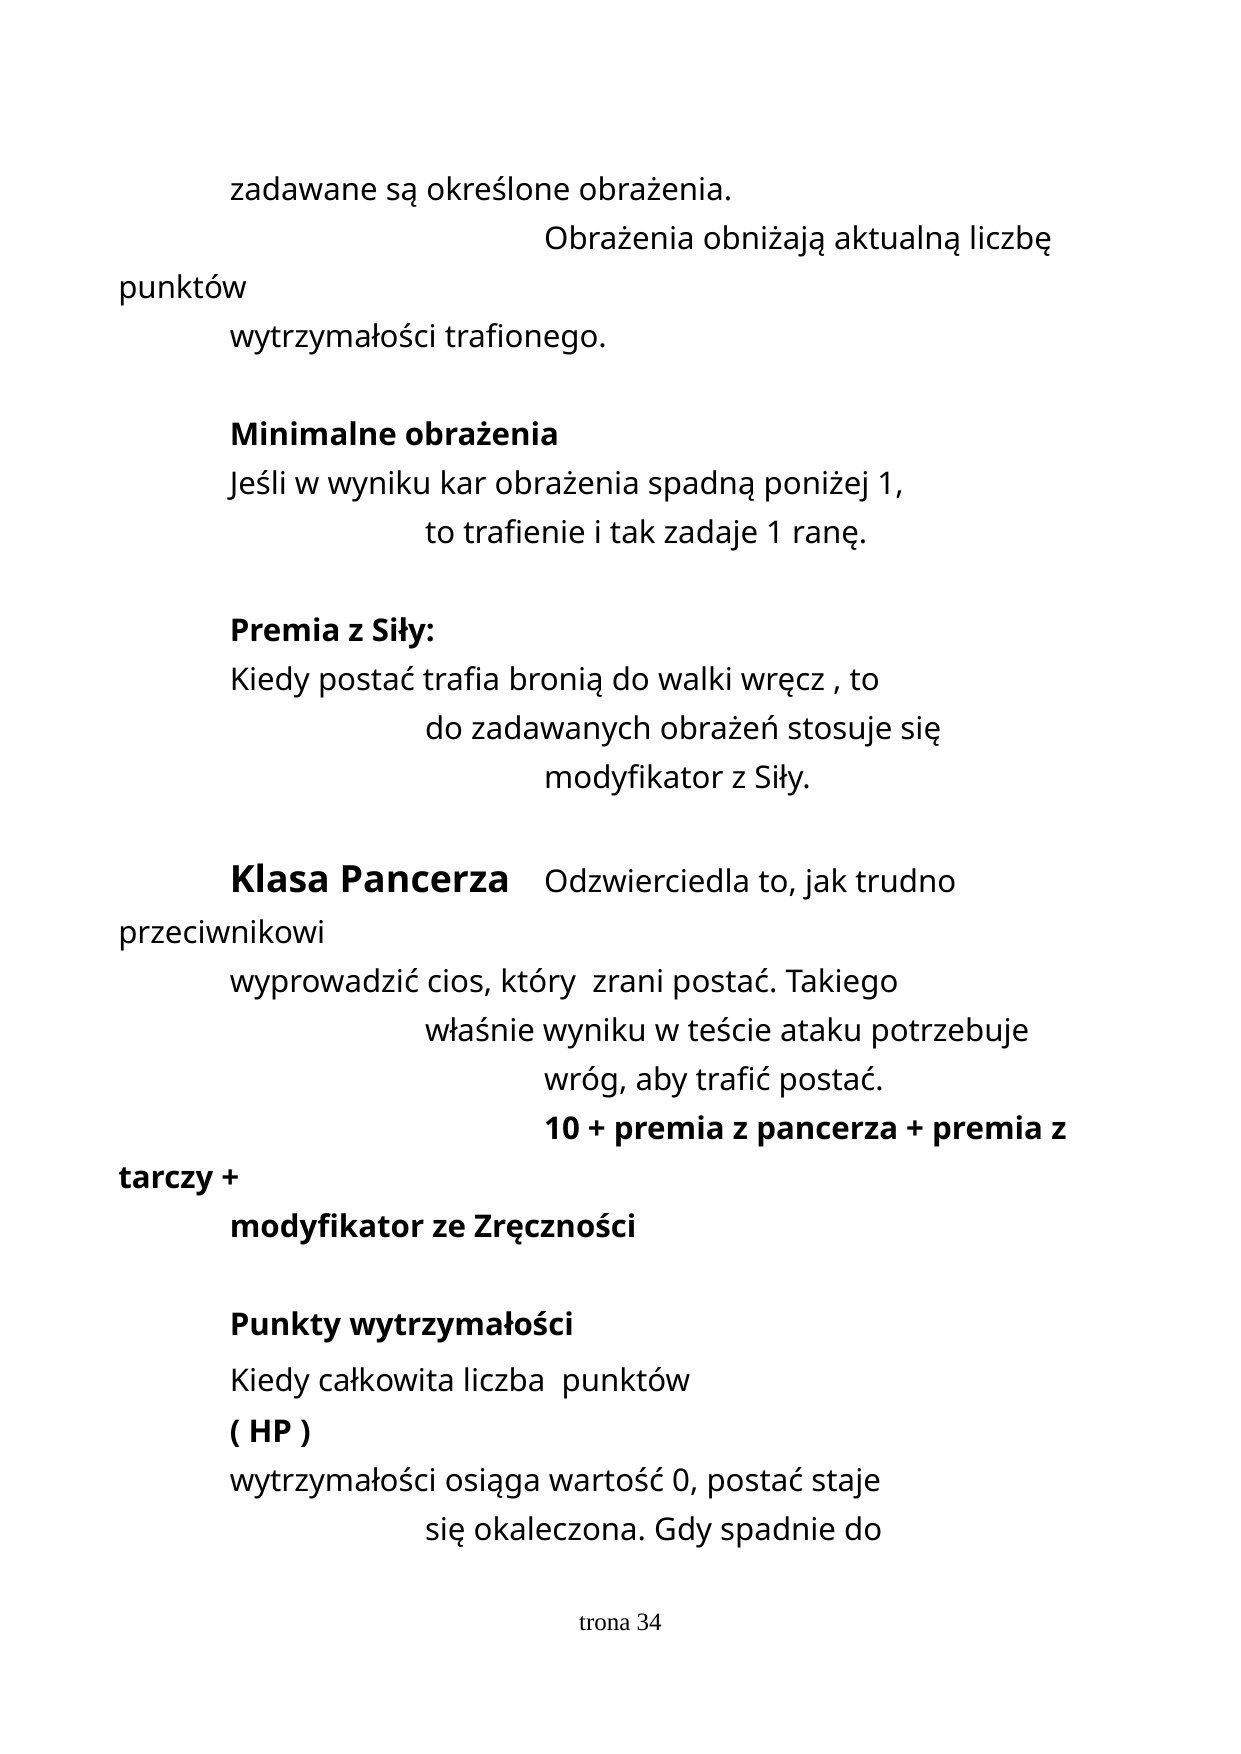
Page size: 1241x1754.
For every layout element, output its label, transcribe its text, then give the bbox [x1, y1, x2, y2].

text Premia z Siły: Kiedy postać trafia bronią do walki wręcz , to do zadawanych obrażeń stosuje się modyfikator z Siły. [118, 608, 1122, 846]
text Minimalne obrażenia Jeśli w wyniku kar obrażenia spadną poniżej 1, to trafienie i tak zadaje 1 ranę. [118, 412, 1122, 552]
text 10 + premia z pancerza + premia z tarczy + modyfikator ze Zręczności [118, 1106, 1122, 1246]
text Obrażenia obniżają aktualną liczbę punktów wytrzymałości trafionego. [118, 216, 1122, 357]
text zadawane są określone obrażenia. [118, 118, 1122, 210]
text Punkty wytrzymałości Kiedy całkowita liczba punktów ( HP ) wytrzymałości osiąga wartość 0, postać staje się okaleczona. Gdy spadnie do [118, 1302, 1122, 1550]
text Klasa Pancerza Odzwierciedla to, jak trudno przeciwnikowi wyprowadzić cios, który zrani postać. Takiego właśnie wyniku w teście ataku potrzebuje wróg, aby trafić postać. [118, 852, 1122, 1099]
